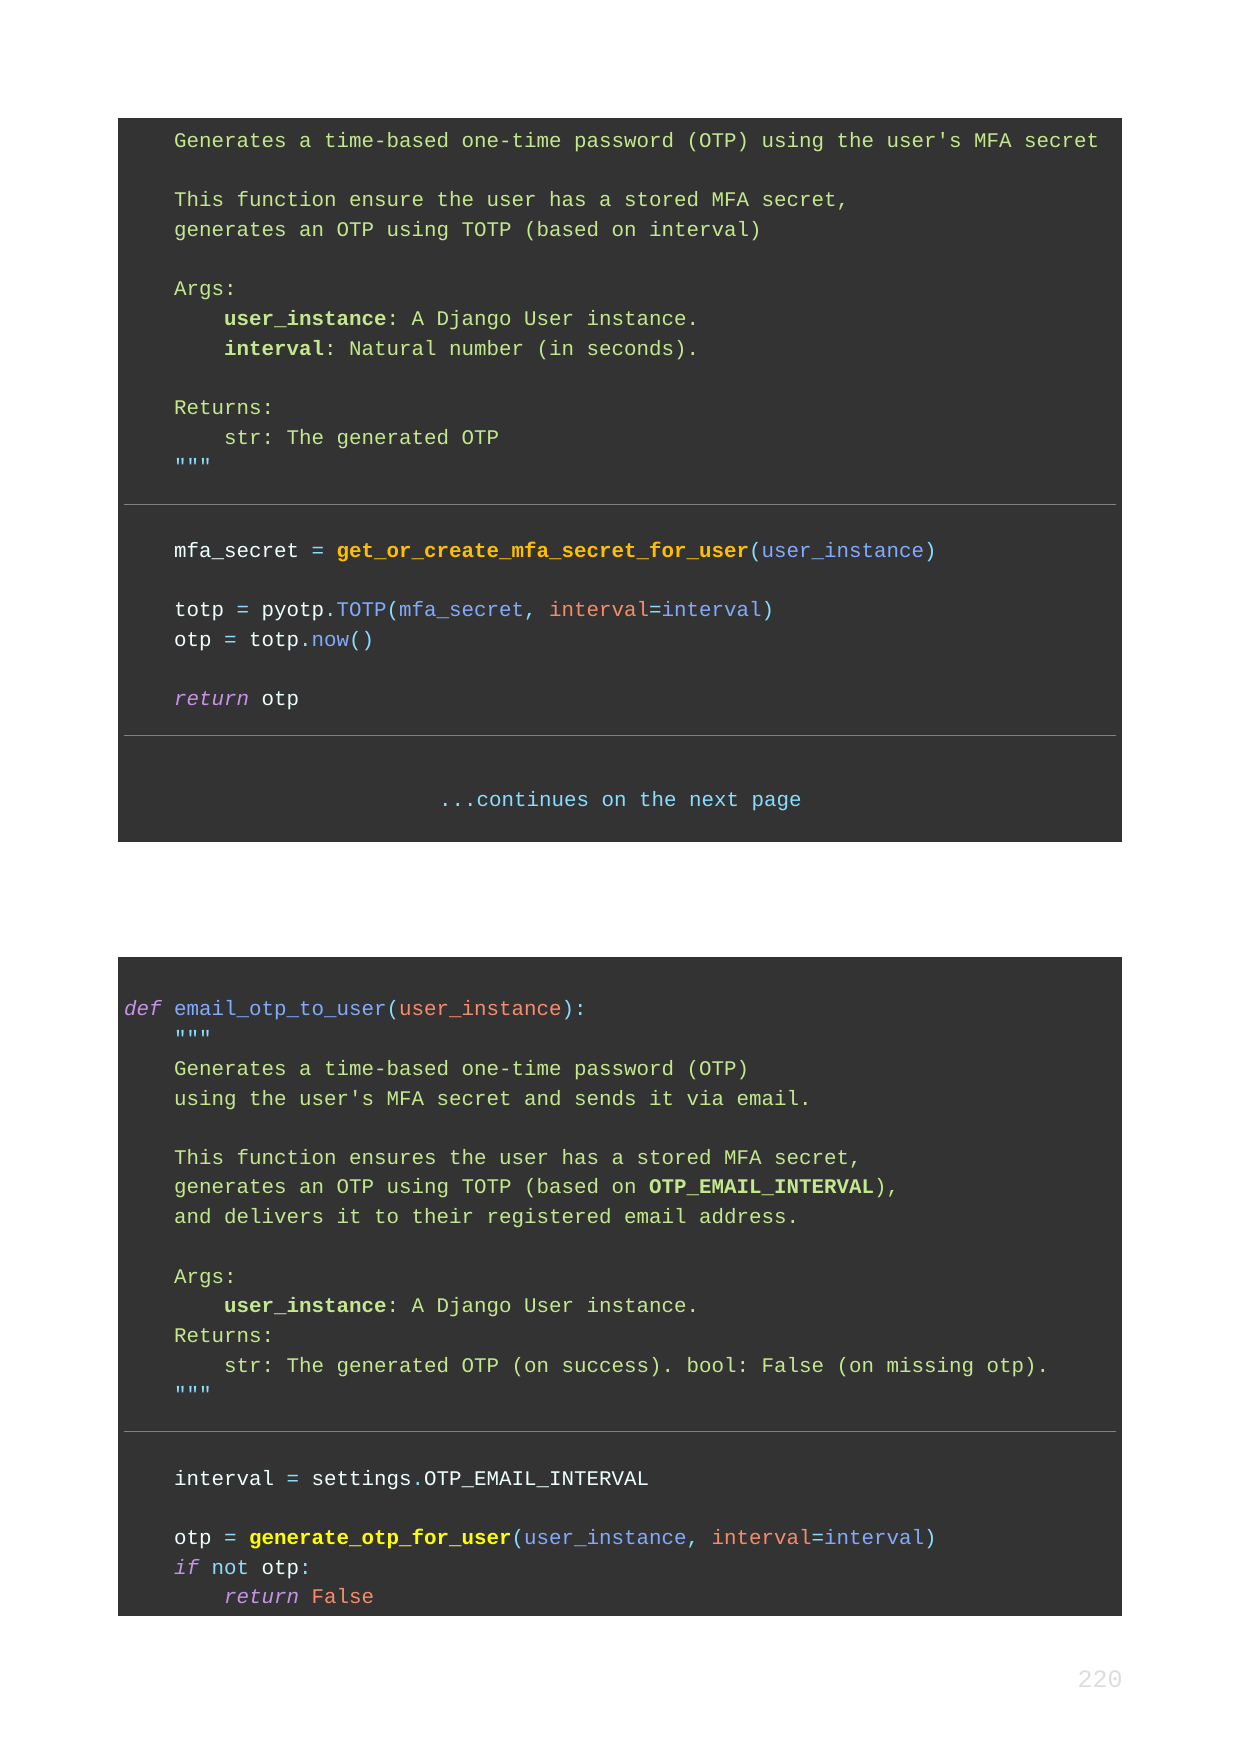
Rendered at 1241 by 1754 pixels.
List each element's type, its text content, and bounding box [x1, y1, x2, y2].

table_header def email_otp_to_user(user_instance): """ Generates a time-based one-time password (OTP) using the user's MFA secret and sends it via email. This function ensures the user has a stored MFA secret, generates an OTP using TOTP (based on OTP_EMAIL_INTERVAL), and delivers it to their registered email address. Args: user_instance: A Django User instance. Returns: str: The generated OTP (on success). bool: False (on missing otp). """ interval = settings.OTP_EMAIL_INTERVAL otp = generate_otp_for_user(user_instance, interval=interval) if not otp: return False [118, 957, 1122, 1616]
table_header Generates a time-based one-time password (OTP) using the user's MFA secret This function ensure the user has a stored MFA secret, generates an OTP using TOTP (based on interval) Args: user_instance: A Django User instance. interval: Natural number (in seconds). Returns: str: The generated OTP """ mfa_secret = get_or_create_mfa_secret_for_user(user_instance) totp = pyotp.TOTP(mfa_secret, interval=interval) otp = totp.now() return otp ...continues on the next page [118, 118, 1122, 842]
